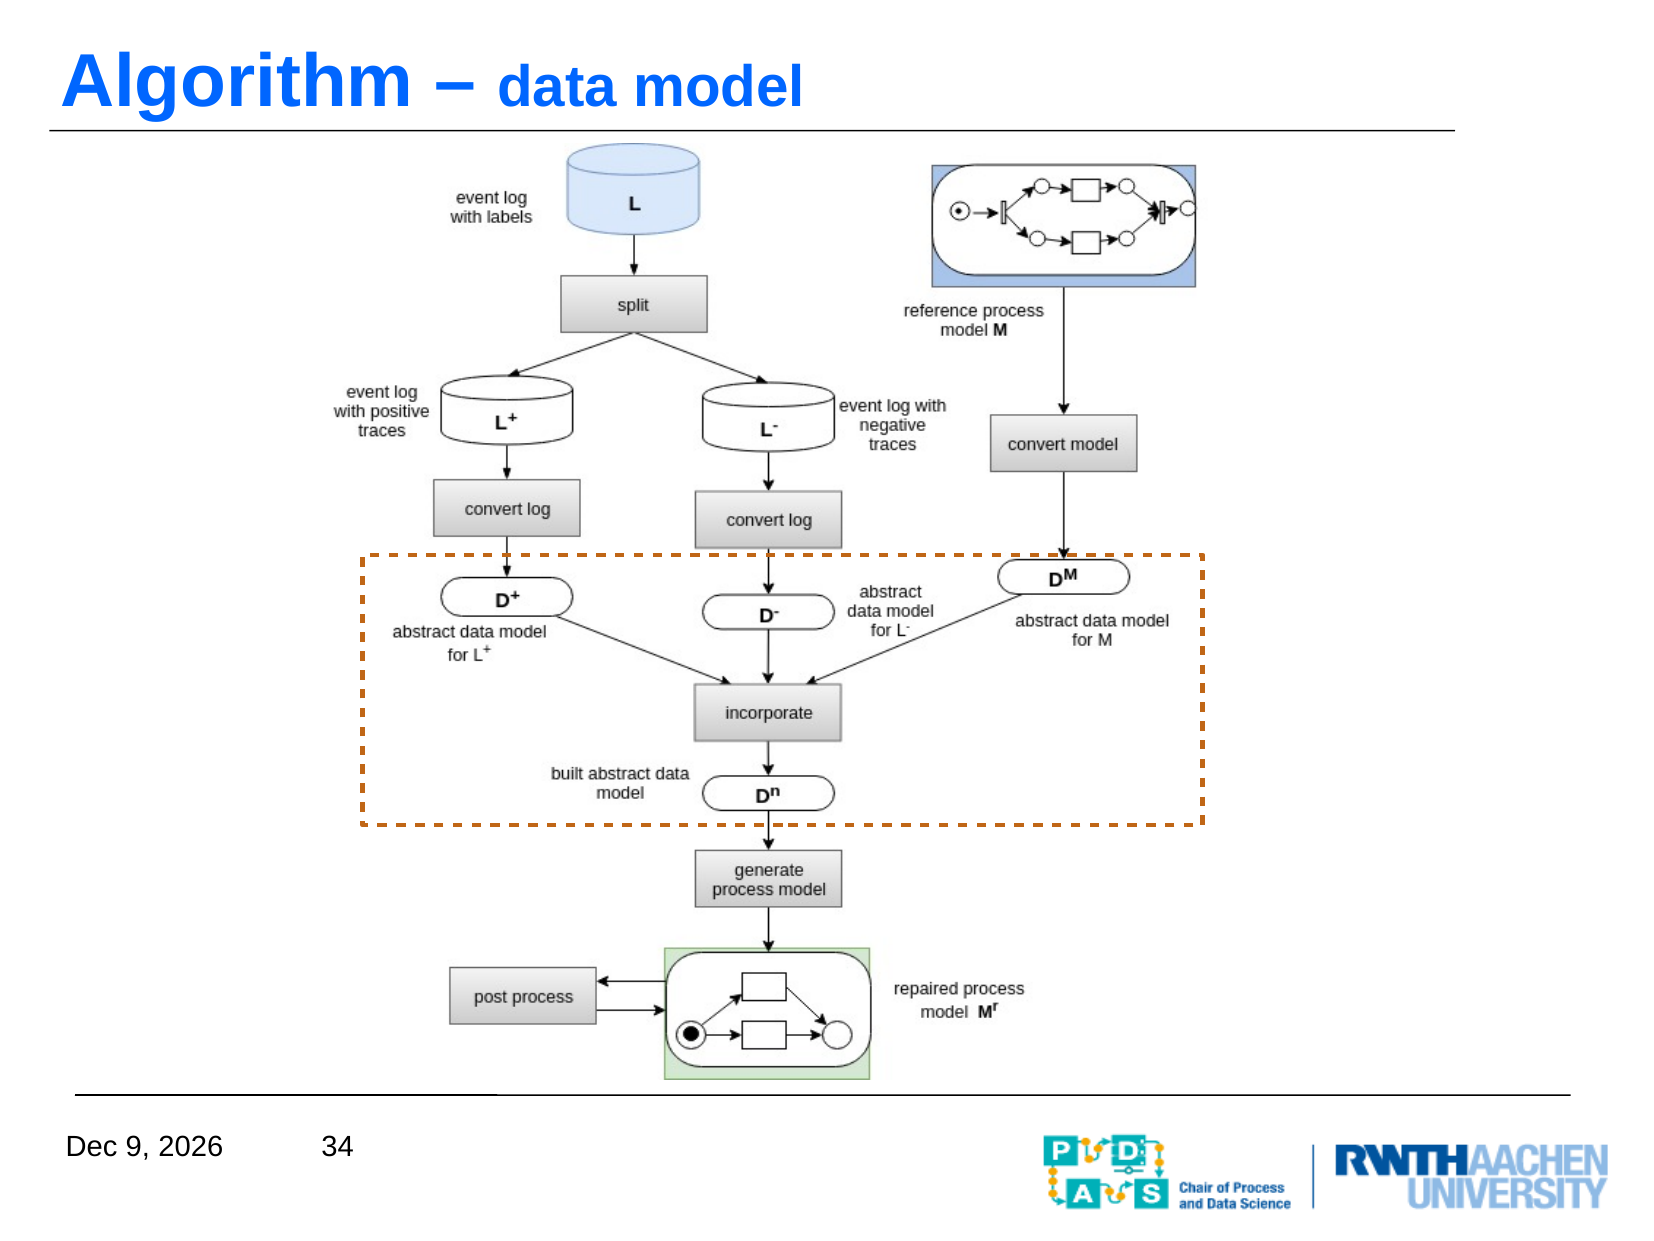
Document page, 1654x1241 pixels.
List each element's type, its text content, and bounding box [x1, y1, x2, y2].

title Algorithm – data model [60, 30, 1549, 131]
picture [331, 143, 1322, 1081]
picture [1005, 1090, 1647, 1241]
